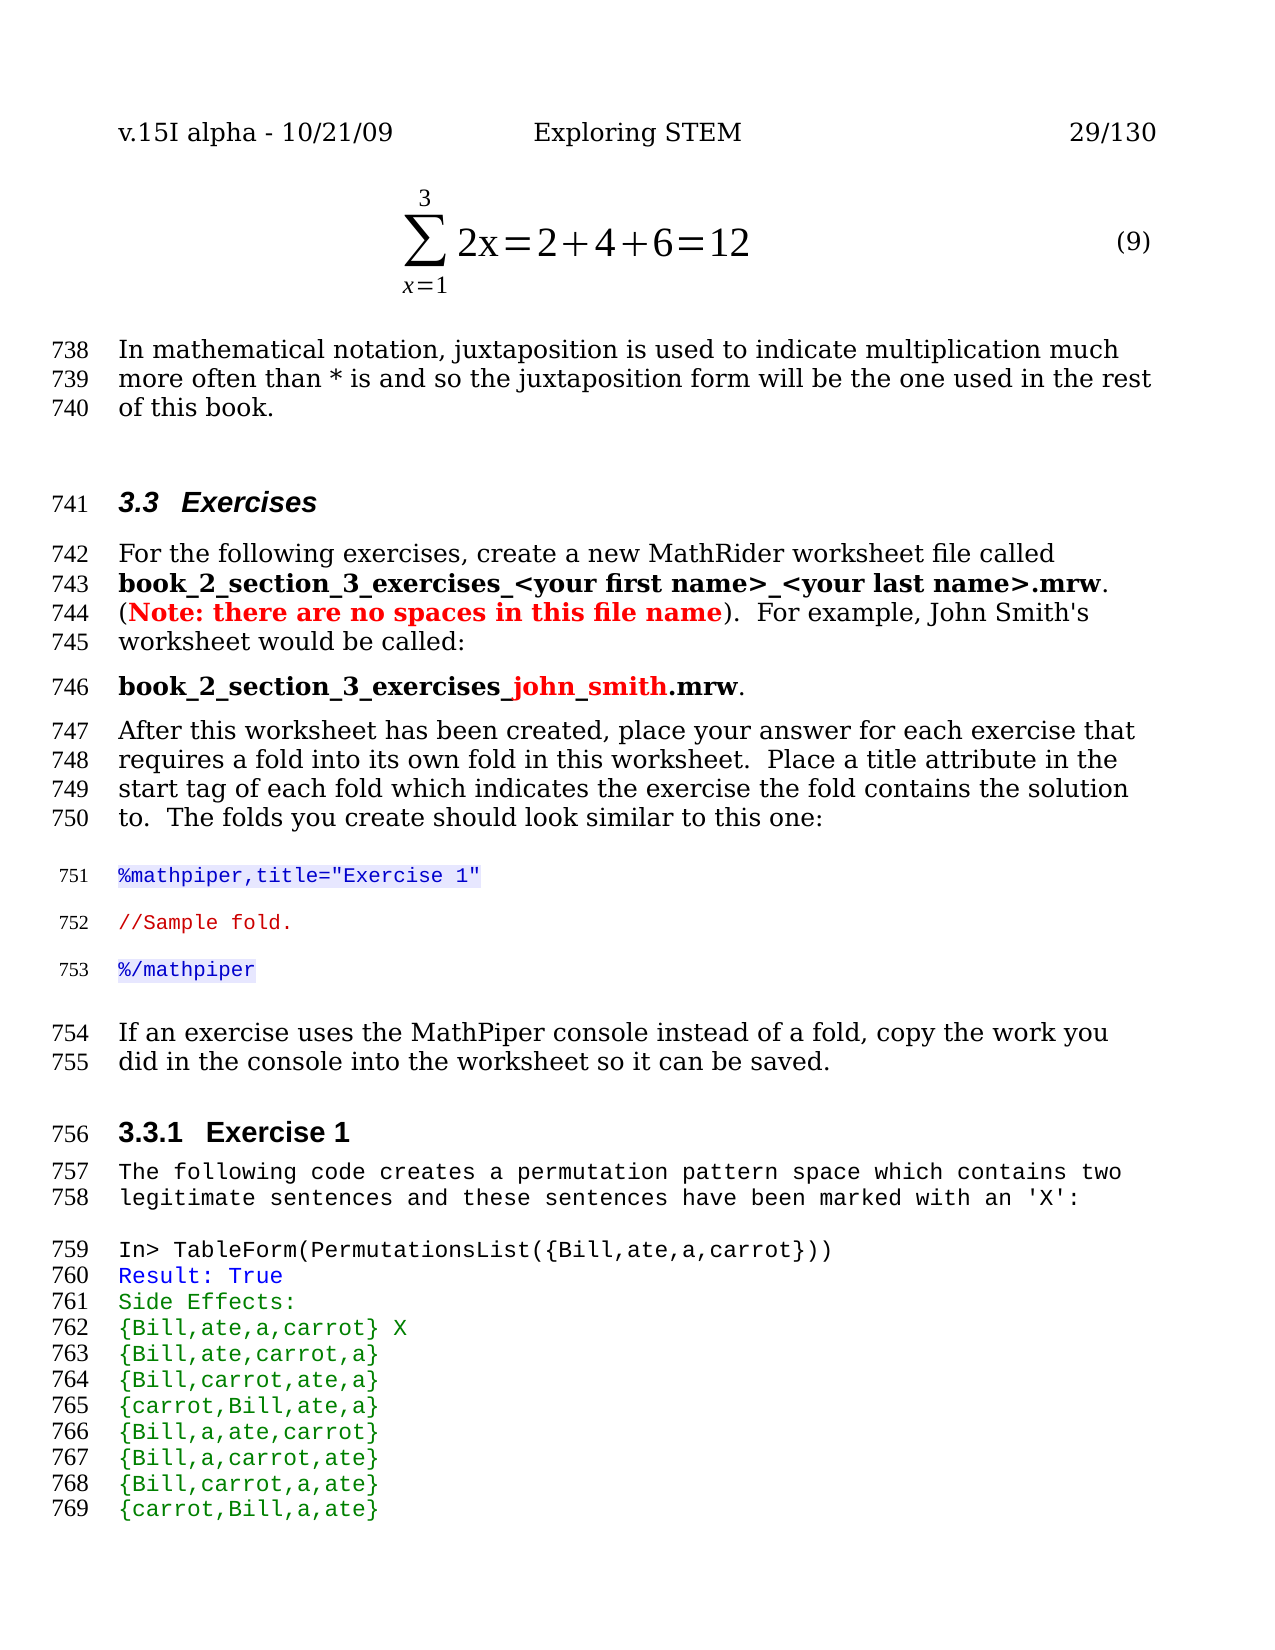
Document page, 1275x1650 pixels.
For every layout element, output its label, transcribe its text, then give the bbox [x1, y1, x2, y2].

text //Sample fold. [118, 912, 1157, 936]
text In> TableForm(PermutationsList({Bill,ate,a,carrot})) [118, 1238, 1157, 1264]
text book_2_section_3_exercises_john_smith.mrw. [118, 672, 1157, 701]
text %mathpiper,title="Exercise 1" [118, 864, 1157, 888]
text After this worksheet has been created, place your answer for each exercise that requires a fold into its own fold in this worksheet. Place a title attribute in the start tag of each fold which indicates the exercise the fold contains the solution to. The folds you create should look similar to this one: [118, 716, 1157, 833]
text {Bill,ate,carrot,a} [118, 1342, 1157, 1368]
text {Bill,a,ate,carrot} [118, 1420, 1157, 1446]
table_header [118, 177, 1041, 306]
text Side Effects: [118, 1290, 1157, 1316]
text In mathematical notation, juxtaposition is used to indicate multiplication much more often than * is and so the juxtaposition form will be the one used in the rest of this book. [118, 335, 1157, 422]
text {carrot,Bill,a,ate} [118, 1498, 1157, 1524]
text For the following exercises, create a new MathRider worksheet file called book_2_section_3_exercises_<your first name>_<your last name>.mrw. (Note: there are no spaces in this file name). For example, John Smith's worksheet would be called: [118, 539, 1157, 657]
subtitle Exercises [118, 485, 1157, 518]
table_header (9) [1041, 177, 1157, 306]
text {Bill,a,carrot,ate} [118, 1446, 1157, 1472]
subtitle Exercise 1 [118, 1115, 1157, 1149]
text The following code creates a permutation pattern space which contains two legitimate sentences and these sentences have been marked with an 'X': [118, 1161, 1157, 1212]
text If an exercise uses the MathPiper console instead of a fold, copy the work you did in the console into the worksheet so it can be saved. [118, 1018, 1157, 1076]
text {Bill,ate,a,carrot} X [118, 1316, 1157, 1342]
text %/mathpiper [118, 959, 1157, 983]
text {Bill,carrot,ate,a} [118, 1368, 1157, 1394]
text {Bill,carrot,a,ate} [118, 1472, 1157, 1498]
text {carrot,Bill,ate,a} [118, 1394, 1157, 1420]
text Result: True [118, 1264, 1157, 1290]
